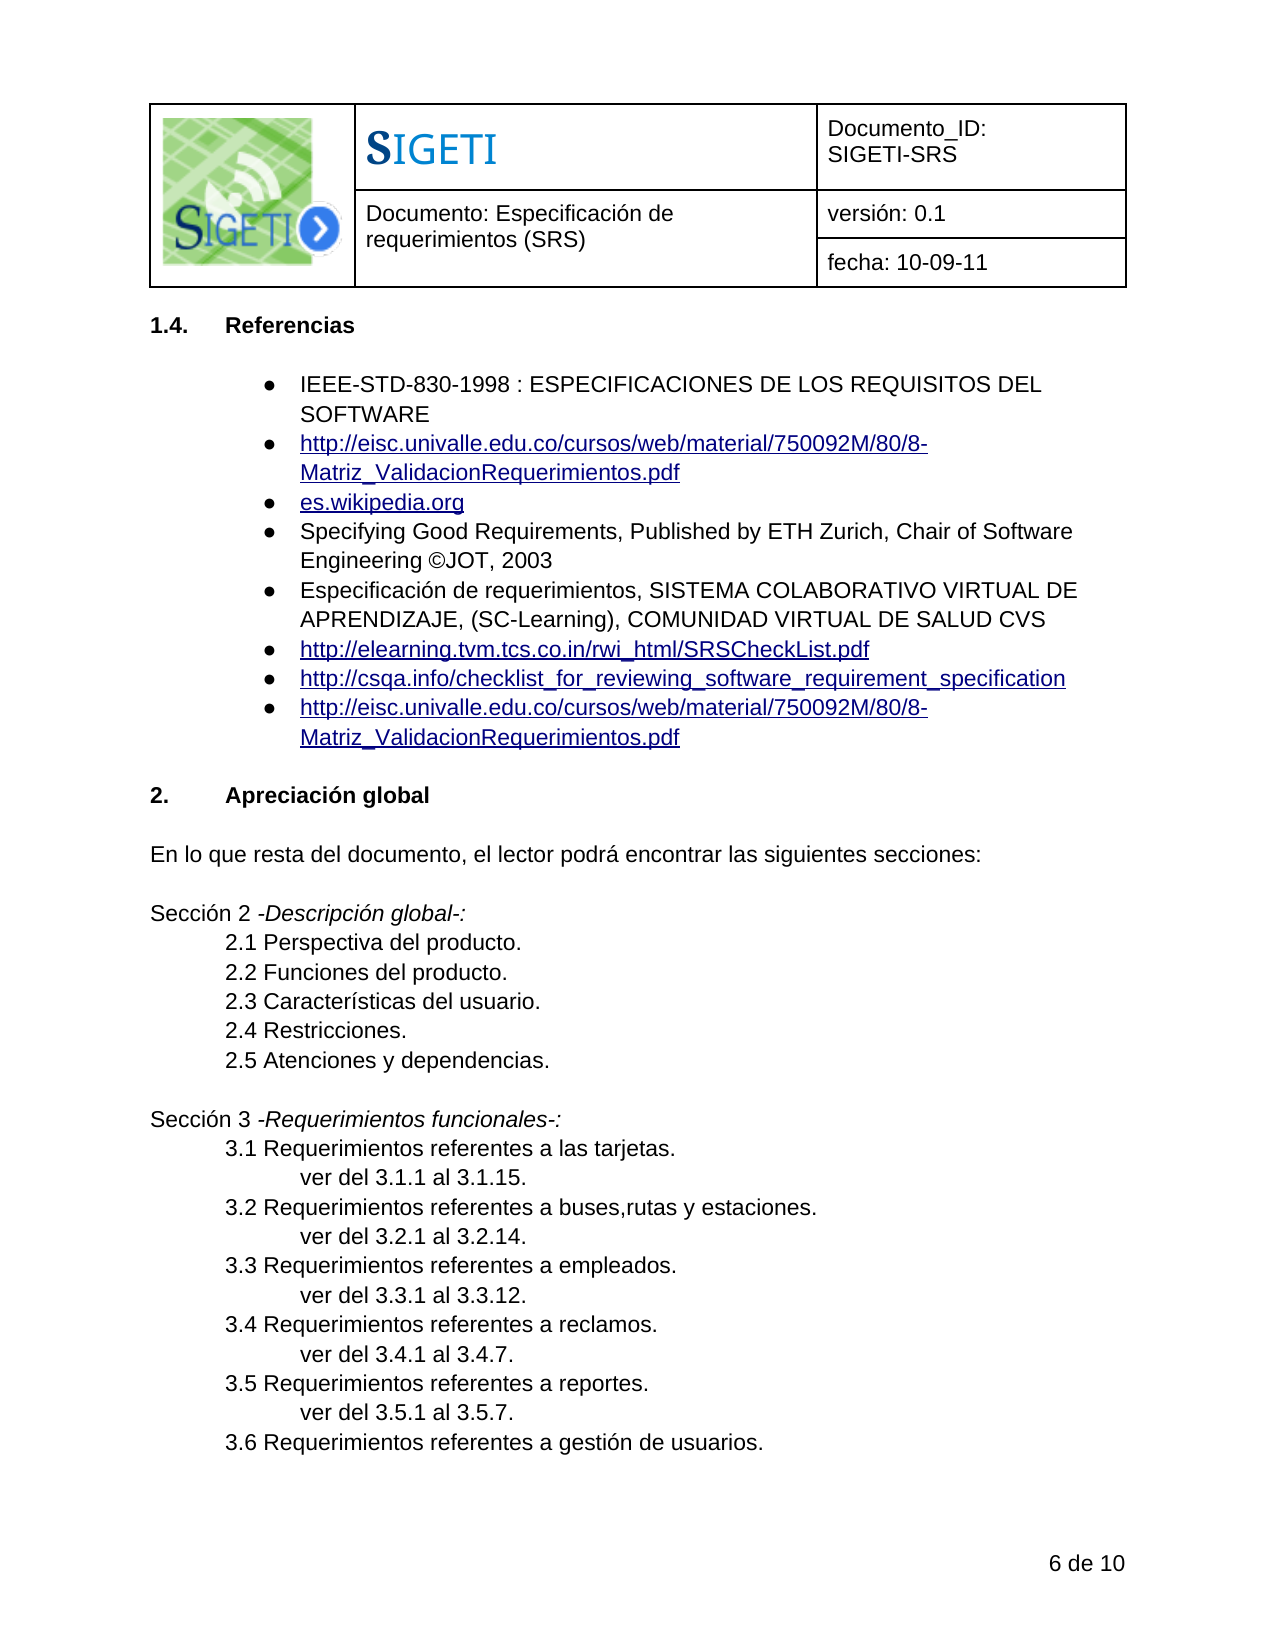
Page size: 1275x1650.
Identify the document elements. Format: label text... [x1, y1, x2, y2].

text ver del 3.1.1 al 3.1.15. [150, 1165, 1125, 1191]
list http://eisc.univalle.edu.co/cursos/web/material/750092M/80/8-Matriz_ValidacionRequerimientos.pdf [262, 431, 1125, 486]
list Specifying Good Requirements, Published by ETH Zurich, Chair of Software Engineering ©JOT, 2003 [262, 519, 1125, 574]
text 3.2 Requerimientos referentes a buses,rutas y estaciones. [150, 1194, 1125, 1220]
text 1.4. Referencias [150, 313, 1125, 339]
text En lo que resta del documento, el lector podrá encontrar las siguientes secciones: [150, 842, 1125, 868]
text ver del 3.3.1 al 3.3.12. [150, 1283, 1125, 1308]
text Sección 2 -Descripción global-: [150, 901, 1125, 926]
list IEEE-STD-830-1998 : ESPECIFICACIONES DE LOS REQUISITOS DEL SOFTWARE [262, 372, 1125, 427]
text 2. Apreciación global [150, 783, 1125, 809]
picture [162, 118, 343, 266]
list es.wikipedia.org [262, 489, 1125, 515]
text Sección 3 -Requerimientos funcionales-: [150, 1106, 1125, 1132]
list http://eisc.univalle.edu.co/cursos/web/material/750092M/80/8-Matriz_ValidacionRequerimientos.pdf [262, 695, 1125, 750]
text ver del 3.5.1 al 3.5.7. [150, 1400, 1125, 1426]
text 2.4 Restricciones. [150, 1018, 1125, 1044]
text 2.3 Características del usuario. [150, 989, 1125, 1014]
text 3.5 Requerimientos referentes a reportes. [150, 1371, 1125, 1396]
text 3.6 Requerimientos referentes a gestión de usuarios. [150, 1429, 1125, 1455]
text ver del 3.4.1 al 3.4.7. [150, 1341, 1125, 1367]
list http://elearning.tvm.tcs.co.in/rwi_html/SRSCheckList.pdf [262, 636, 1125, 662]
list http://csqa.info/checklist_for_reviewing_software_requirement_specification [262, 666, 1125, 691]
text 2.2 Funciones del producto. [150, 959, 1125, 985]
text 3.1 Requerimientos referentes a las tarjetas. [150, 1136, 1125, 1161]
list Especificación de requerimientos, SISTEMA COLABORATIVO VIRTUAL DE APRENDIZAJE, (SC-Learning), COMUNIDAD VIRTUAL DE SALUD CVS [262, 578, 1125, 633]
text 3.4 Requerimientos referentes a reclamos. [150, 1312, 1125, 1338]
text ver del 3.2.1 al 3.2.14. [150, 1224, 1125, 1249]
text 3.3 Requerimientos referentes a empleados. [150, 1253, 1125, 1279]
text 2.1 Perspectiva del producto. [150, 930, 1125, 956]
text 2.5 Atenciones y dependencias. [150, 1048, 1125, 1073]
